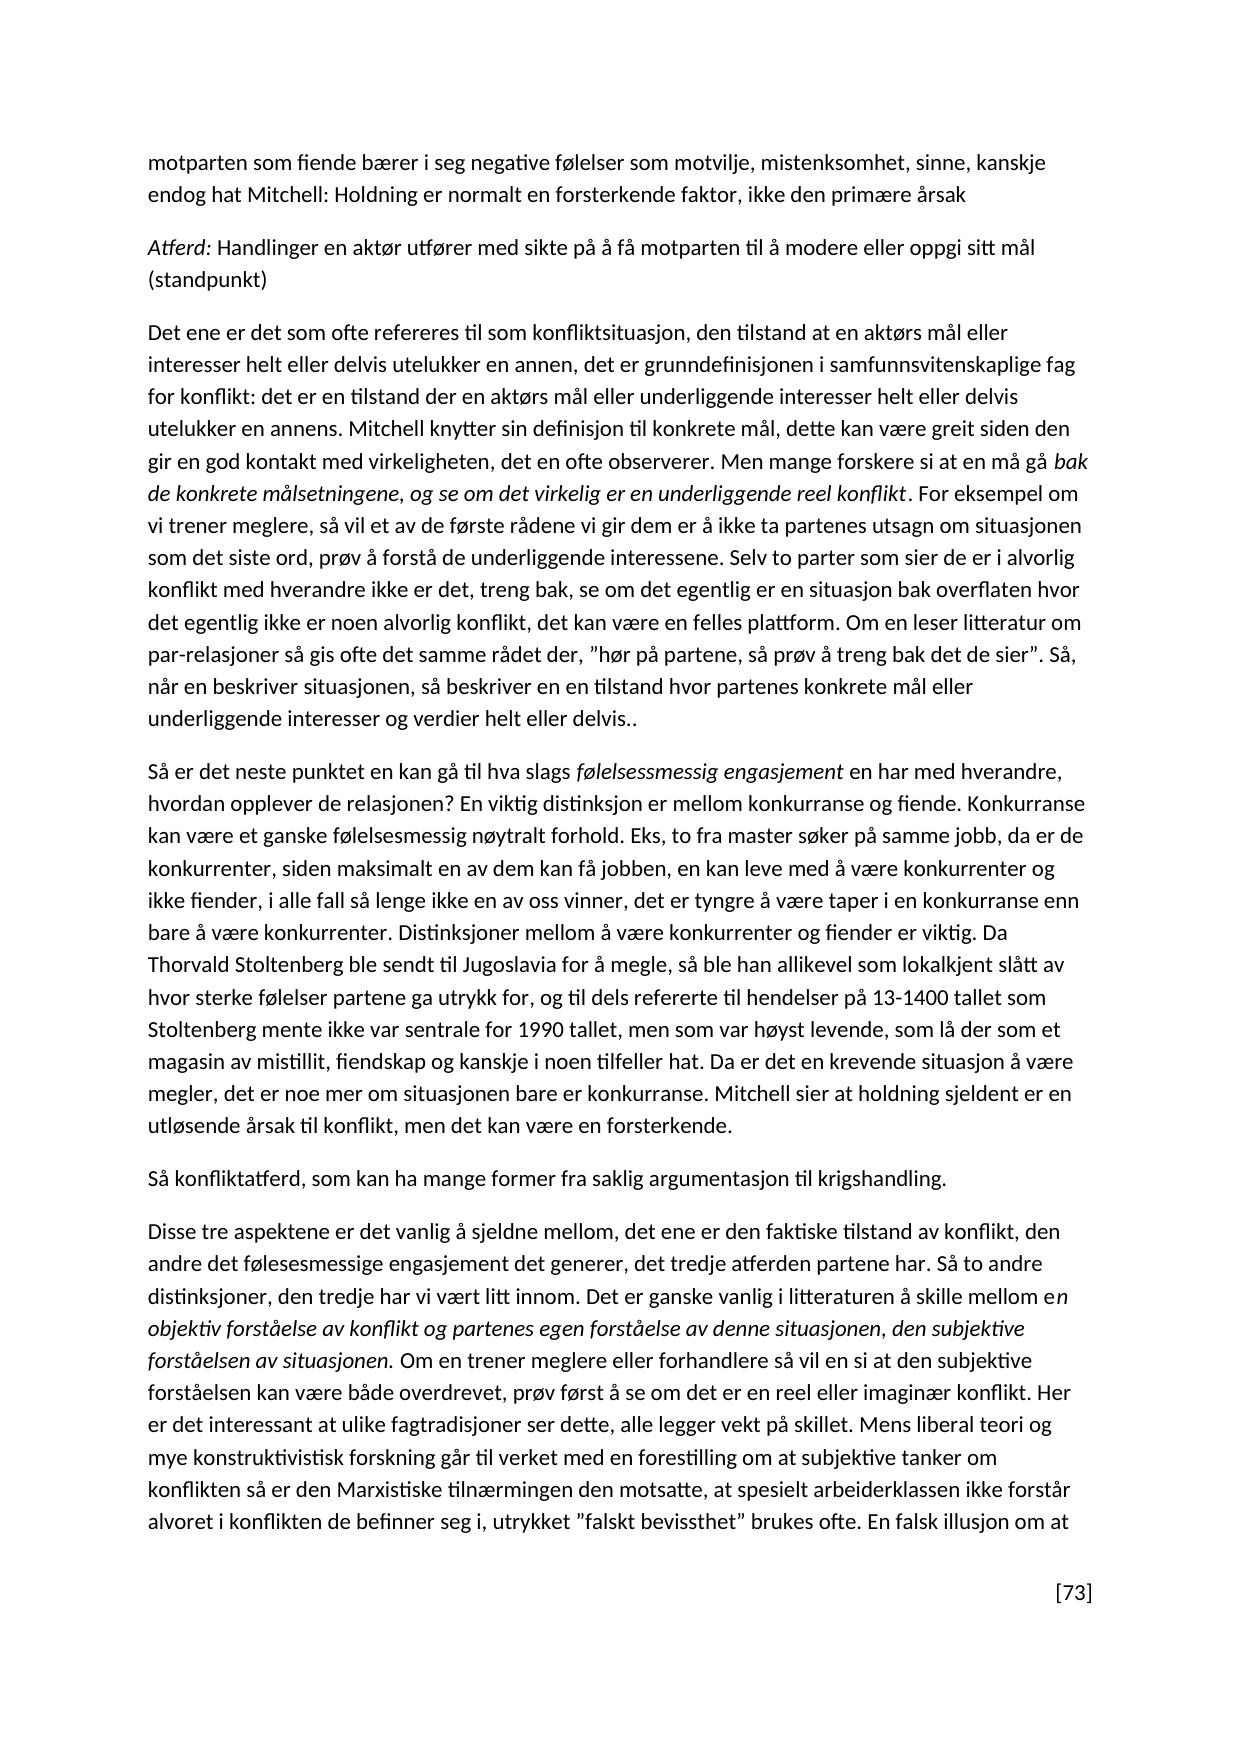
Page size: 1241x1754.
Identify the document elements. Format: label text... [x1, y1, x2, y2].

text Atferd: Handlinger en aktør utfører med sikte på å få motparten til å modere eller oppgi sitt mål (standpunkt) [148, 233, 1093, 293]
text motparten som fiende bærer i seg negative følelser som motvilje, mistenksomhet, sinne, kanskje endog hat Mitchell: Holdning er normalt en forsterkende faktor, ikke den primære årsak [148, 148, 1093, 208]
text Så konfliktatferd, som kan ha mange former fra saklig argumentasjon til krigshandling. [148, 1164, 1093, 1192]
text Det ene er det som ofte refereres til som konfliktsituasjon, den tilstand at en aktørs mål eller interesser helt eller delvis utelukker en annen, det er grunndefinisjonen i samfunnsvitenskaplige fag for konflikt: det er en tilstand der en aktørs mål eller underliggende interesser helt eller delvis utelukker en annens. Mitchell knytter sin definisjon til konkrete mål, dette kan være greit siden den gir en god kontakt med virkeligheten, det en ofte observerer. Men mange forskere si at en må gå bak de konkrete målsetningene, og se om det virkelig er en underliggende reel konflikt. For eksempel om vi trener meglere, så vil et av de første rådene vi gir dem er å ikke ta partenes utsagn om situasjonen som det siste ord, prøv å forstå de underliggende interessene. Selv to parter som sier de er i alvorlig konflikt med hverandre ikke er det, treng bak, se om det egentlig er en situasjon bak overflaten hvor det egentlig ikke er noen alvorlig konflikt, det kan være en felles plattform. Om en leser litteratur om par-relasjoner så gis ofte det samme rådet der, ”hør på partene, så prøv å treng bak det de sier”. Så, når en beskriver situasjonen, så beskriver en en tilstand hvor partenes konkrete mål eller underliggende interesser og verdier helt eller delvis.. [148, 318, 1093, 732]
text Så er det neste punktet en kan gå til hva slags følelsessmessig engasjement en har med hverandre, hvordan opplever de relasjonen? En viktig distinksjon er mellom konkurranse og fiende. Konkurranse kan være et ganske følelsesmessig nøytralt forhold. Eks, to fra master søker på samme jobb, da er de konkurrenter, siden maksimalt en av dem kan få jobben, en kan leve med å være konkurrenter og ikke fiender, i alle fall så lenge ikke en av oss vinner, det er tyngre å være taper i en konkurranse enn bare å være konkurrenter. Distinksjoner mellom å være konkurrenter og fiender er viktig. Da Thorvald Stoltenberg ble sendt til Jugoslavia for å megle, så ble han allikevel som lokalkjent slått av hvor sterke følelser partene ga utrykk for, og til dels refererte til hendelser på 13-1400 tallet som Stoltenberg mente ikke var sentrale for 1990 tallet, men som var høyst levende, som lå der som et magasin av mistillit, fiendskap og kanskje i noen tilfeller hat. Da er det en krevende situasjon å være megler, det er noe mer om situasjonen bare er konkurranse. Mitchell sier at holdning sjeldent er en utløsende årsak til konflikt, men det kan være en forsterkende. [148, 757, 1093, 1139]
text Disse tre aspektene er det vanlig å sjeldne mellom, det ene er den faktiske tilstand av konflikt, den andre det følesesmessige engasjement det generer, det tredje atferden partene har. Så to andre distinksjoner, den tredje har vi vært litt innom. Det er ganske vanlig i litteraturen å skille mellom en objektiv forståelse av konflikt og partenes egen forståelse av denne situasjonen, den subjektive forståelsen av situasjonen. Om en trener meglere eller forhandlere så vil en si at den subjektive forståelsen kan være både overdrevet, prøv først å se om det er en reel eller imaginær konflikt. Her er det interessant at ulike fagtradisjoner ser dette, alle legger vekt på skillet. Mens liberal teori og mye konstruktivistisk forskning går til verket med en forestilling om at subjektive tanker om konflikten så er den Marxistiske tilnærmingen den motsatte, at spesielt arbeiderklassen ikke forstår alvoret i konflikten de befinner seg i, utrykket ”falskt bevissthet” brukes ofte. En falsk illusjon om at [148, 1217, 1093, 1535]
